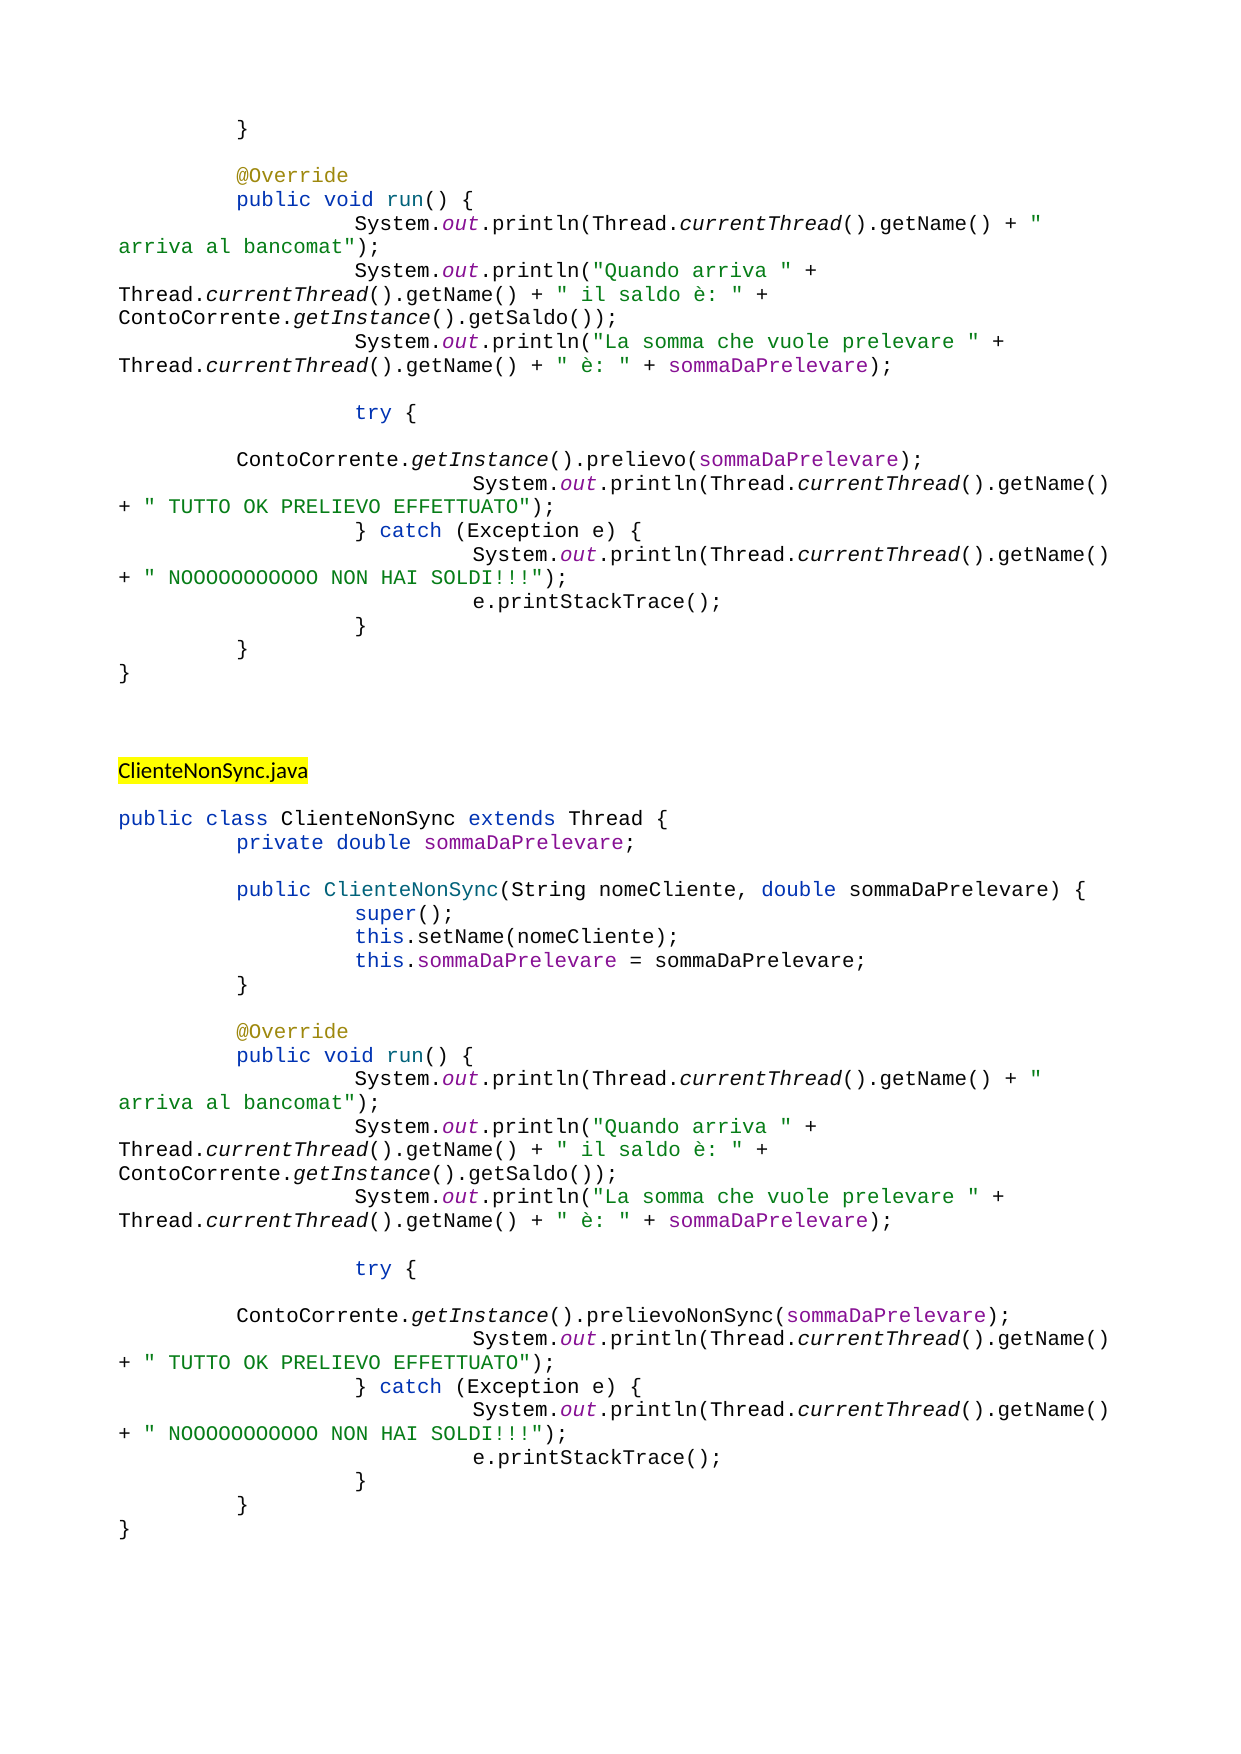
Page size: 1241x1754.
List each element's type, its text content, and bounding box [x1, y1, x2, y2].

text ClienteNonSync.java [118, 757, 1122, 784]
text } @Override public void run() { System.out.println(Thread.currentThread().getName() + " arriva al bancomat"); System.out.println("Quando arriva " + Thread.currentThread().getName() + " il saldo è: " + ContoCorrente.getInstance().getSaldo()); System.out.println("La somma che vuole prelevare " + Thread.currentThread().getName() + " è: " + sommaDaPrelevare); try { ContoCorrente.getInstance().prelievo(sommaDaPrelevare); System.out.println(Thread.currentThread().getName() + " TUTTO OK PRELIEVO EFFETTUATO"); } catch (Exception e) { System.out.println(Thread.currentThread().getName() + " NOOOOOOOOOOO NON HAI SOLDI!!!"); e.printStackTrace(); } } } [118, 118, 1122, 686]
text public class ClienteNonSync extends Thread { private double sommaDaPrelevare; public ClienteNonSync(String nomeCliente, double sommaDaPrelevare) { super(); this.setName(nomeCliente); this.sommaDaPrelevare = sommaDaPrelevare; } @Override public void run() { System.out.println(Thread.currentThread().getName() + " arriva al bancomat"); System.out.println("Quando arriva " + Thread.currentThread().getName() + " il saldo è: " + ContoCorrente.getInstance().getSaldo()); System.out.println("La somma che vuole prelevare " + Thread.currentThread().getName() + " è: " + sommaDaPrelevare); try { ContoCorrente.getInstance().prelievoNonSync(sommaDaPrelevare); System.out.println(Thread.currentThread().getName() + " TUTTO OK PRELIEVO EFFETTUATO"); } catch (Exception e) { System.out.println(Thread.currentThread().getName() + " NOOOOOOOOOOO NON HAI SOLDI!!!"); e.printStackTrace(); } } } [118, 808, 1122, 1565]
